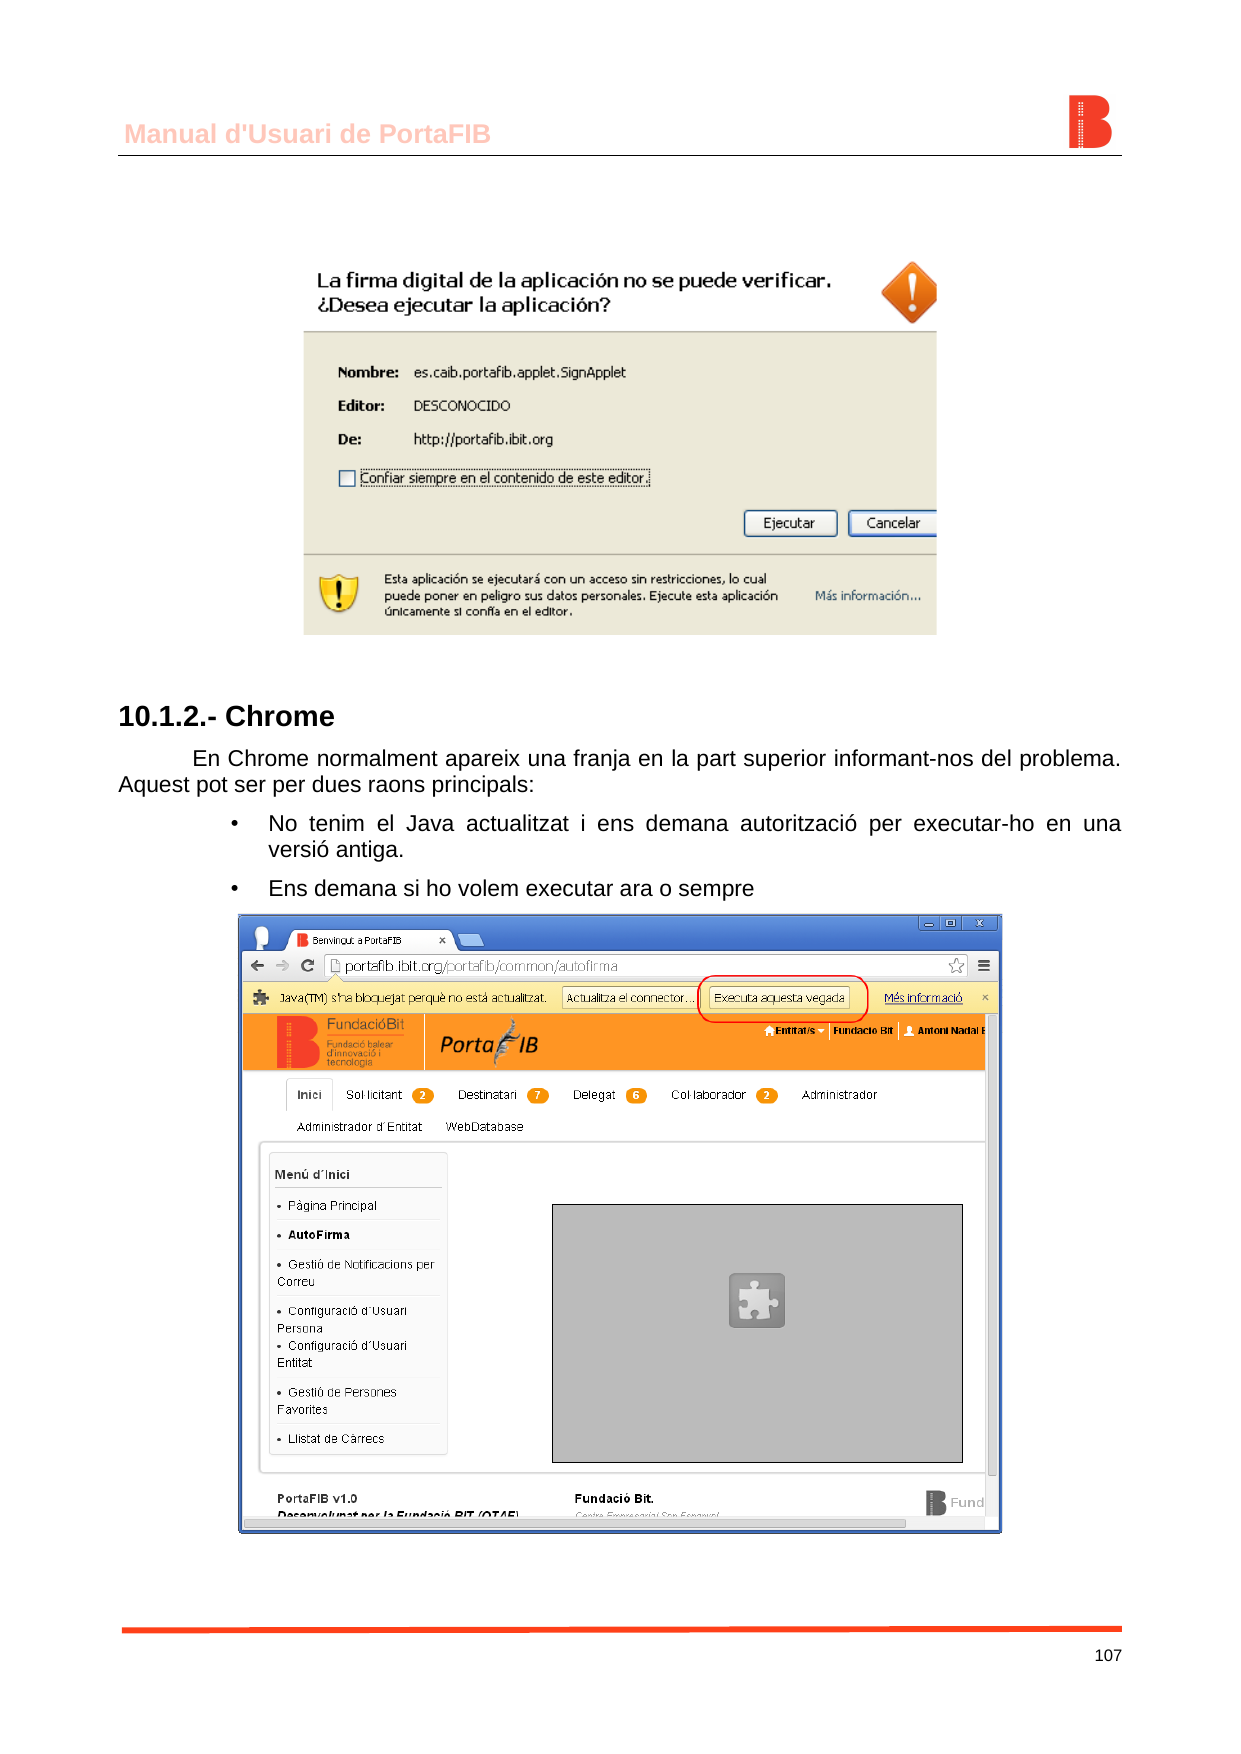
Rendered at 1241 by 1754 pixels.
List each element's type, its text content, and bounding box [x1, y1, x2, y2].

subtitle Chrome [118, 699, 1122, 732]
list Ens demana si ho volem executar ara o sempre [231, 875, 1122, 901]
picture [303, 254, 937, 635]
picture [237, 913, 1003, 1536]
picture [1063, 94, 1117, 150]
list No tenim el Java actualitzat i ens demana autorització per executar-ho en una versió antiga. [231, 810, 1122, 863]
text En Chrome normalment apareix una franja en la part superior informant-nos del problema. Aquest pot ser per dues raons principals: [118, 745, 1122, 797]
